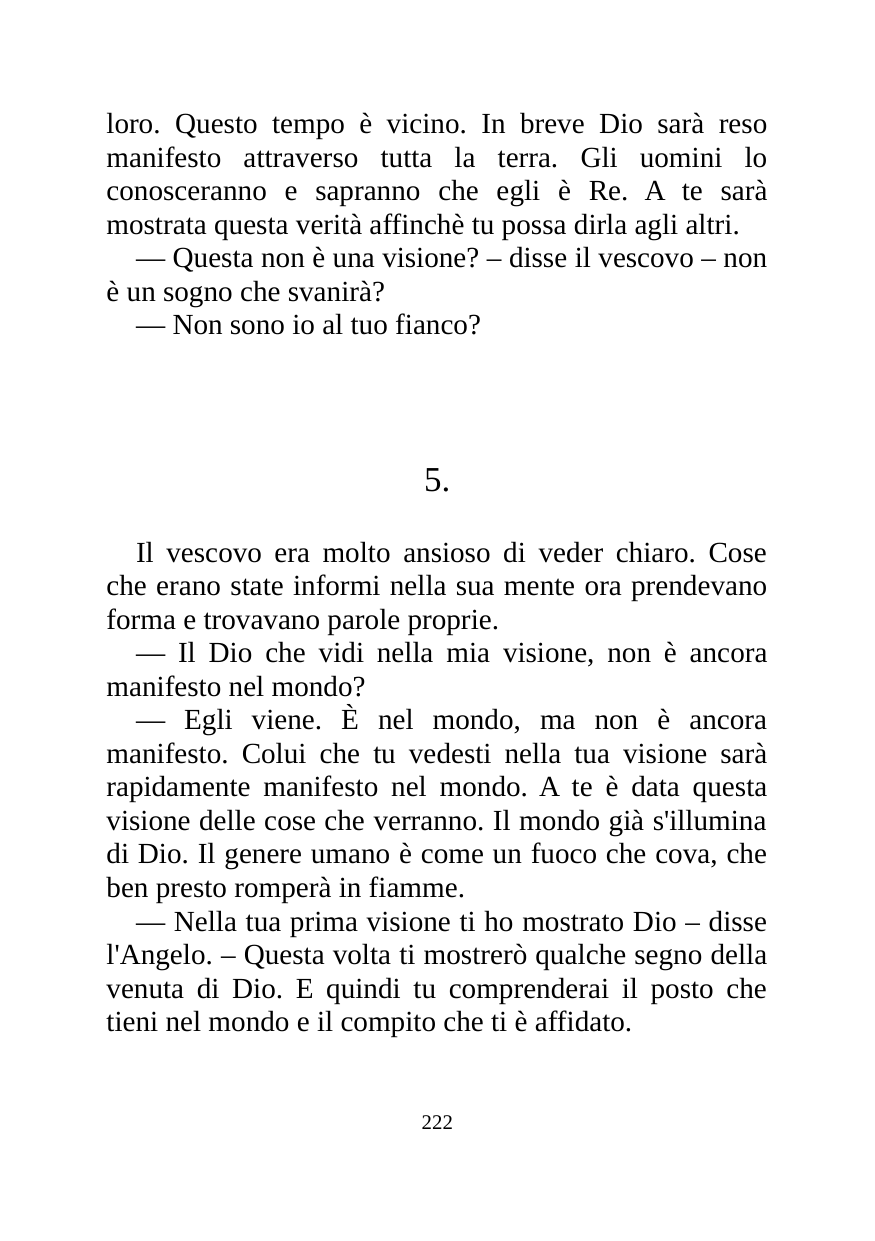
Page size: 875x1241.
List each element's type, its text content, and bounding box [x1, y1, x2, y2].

text loro. Questo tempo è vicino. In breve Dio sarà reso manifesto attraverso tutta la terra. Gli uomini lo conosceranno e sapranno che egli è Re. A te sarà mostrata questa verità affinchè tu possa dirla agli altri. [106, 106, 768, 240]
text — Il Dio che vidi nella mia visione, non è ancora manifesto nel mondo? [106, 635, 768, 702]
subtitle 5. [106, 459, 768, 499]
text — Nella tua prima visione ti ho mostrato Dio – disse l'Angelo. – Questa volta ti mostrerò qualche segno della venuta di Dio. E quindi tu comprenderai il posto che tieni nel mondo e il compito che ti è affidato. [106, 904, 768, 1038]
text — Non sono io al tuo fianco? [106, 307, 768, 341]
text — Egli viene. È nel mondo, ma non è ancora manifesto. Colui che tu vedesti nella tua visione sarà rapidamente manifesto nel mondo. A te è data questa visione delle cose che verranno. Il mondo già s'illumina di Dio. Il genere umano è come un fuoco che cova, che ben presto romperà in fiamme. [106, 702, 768, 904]
text Il vescovo era molto ansioso di veder chiaro. Cose che erano state informi nella sua mente ora prendevano forma e trovavano parole proprie. [106, 535, 768, 635]
text — Questa non è una visione? – disse il vescovo – non è un sogno che svanirà? [106, 240, 768, 307]
